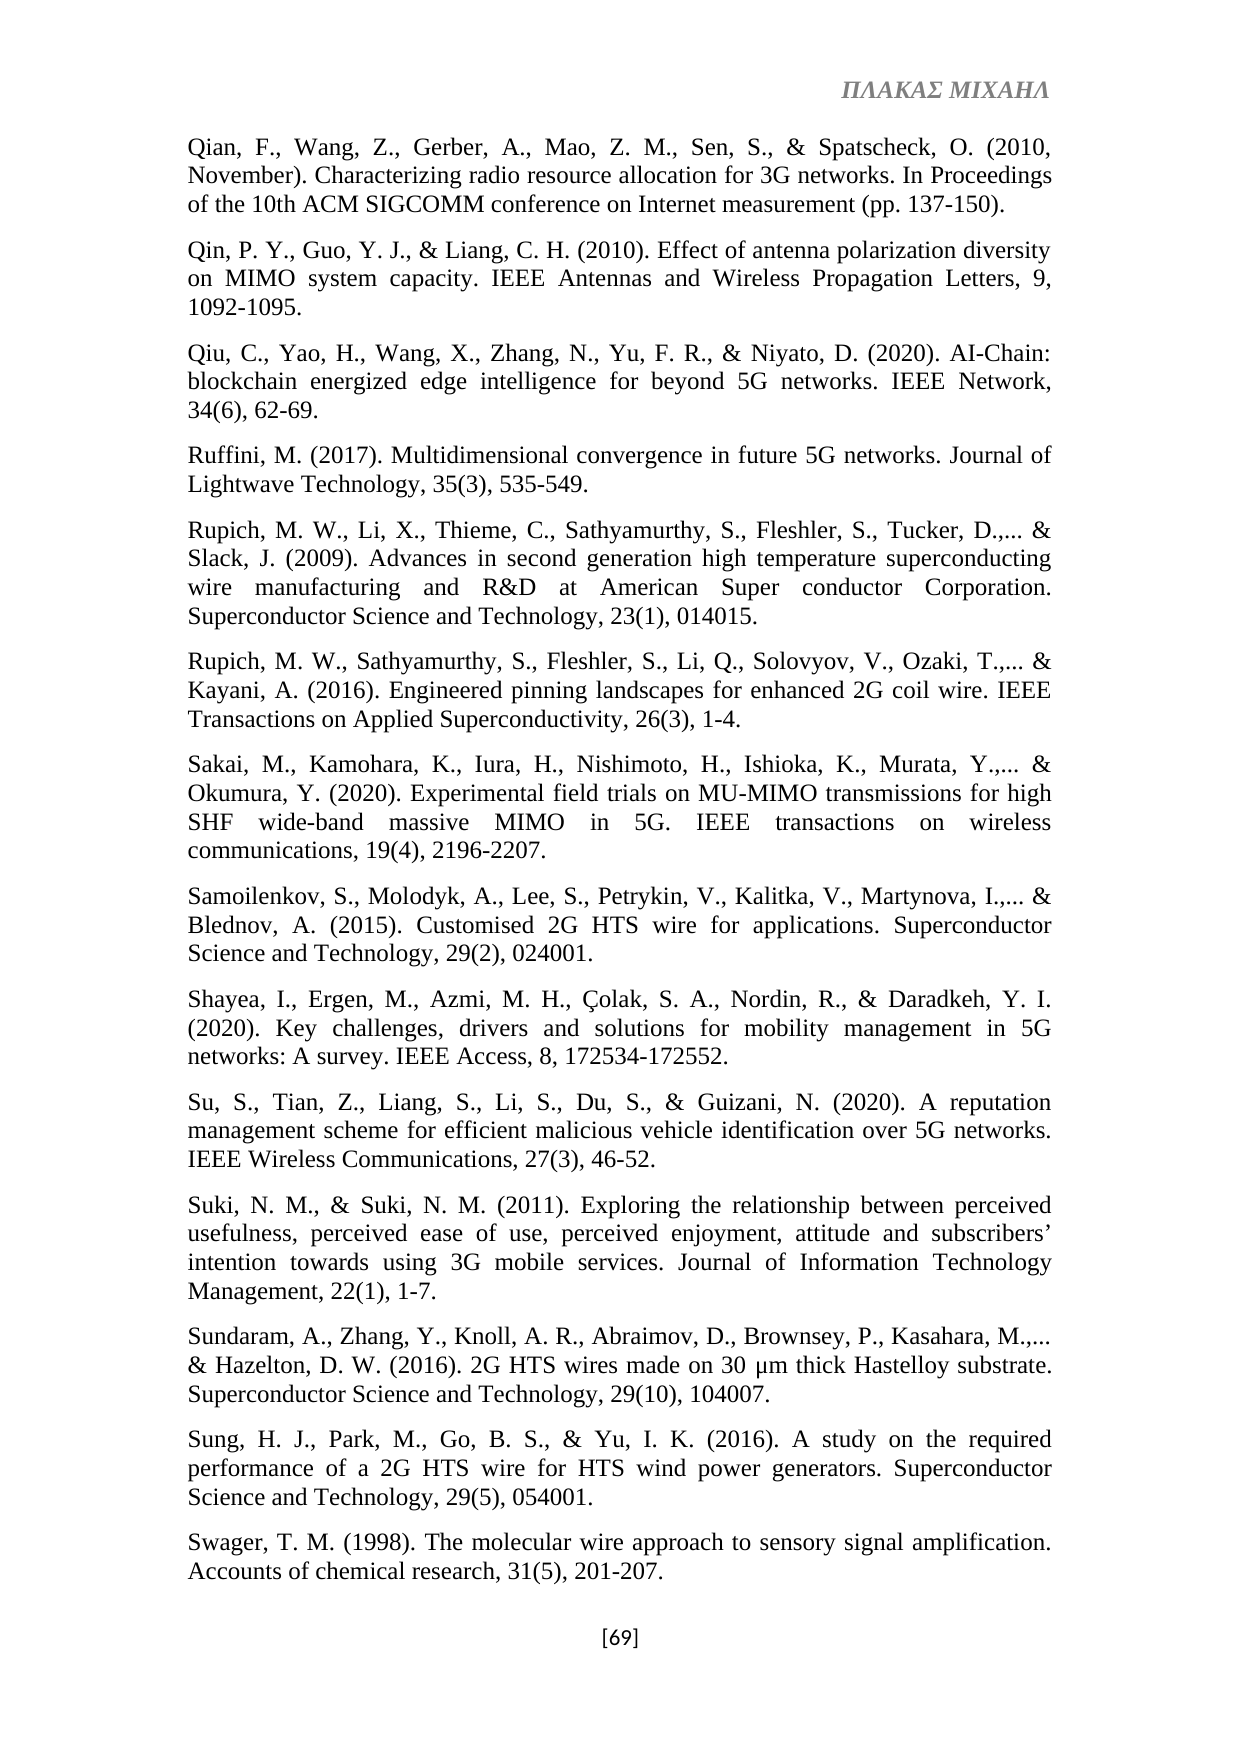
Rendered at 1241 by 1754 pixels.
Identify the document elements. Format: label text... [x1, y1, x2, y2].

text Rupich, M. W., Sathyamurthy, S., Fleshler, S., Li, Q., Solovyov, V., Ozaki, T.,... & Kayani, A. (2016). Engineered pinning landscapes for enhanced 2G coil wire. IEEE Transactions on Applied Superconductivity, 26(3), 1-4. [187, 646, 1053, 733]
text Ruffini, M. (2017). Multidimensional convergence in future 5G networks. Journal of Lightwave Technology, 35(3), 535-549. [187, 441, 1053, 498]
text Qin, P. Y., Guo, Y. J., & Liang, C. H. (2010). Effect of antenna polarization diversity on MIMO system capacity. IEEE Antennas and Wireless Propagation Letters, 9, 1092-1095. [187, 235, 1053, 321]
text Qiu, C., Yao, H., Wang, X., Zhang, N., Yu, F. R., & Niyato, D. (2020). AI-Chain: blockchain energized edge intelligence for beyond 5G networks. IEEE Network, 34(6), 62-69. [187, 338, 1053, 424]
text Samoilenkov, S., Molodyk, A., Lee, S., Petrykin, V., Kalitka, V., Martynova, I.,... & Blednov, A. (2015). Customised 2G HTS wire for applications. Superconductor Science and Technology, 29(2), 024001. [187, 881, 1053, 967]
text Su, S., Tian, Z., Liang, S., Li, S., Du, S., & Guizani, N. (2020). A reputation management scheme for efficient malicious vehicle identification over 5G networks. IEEE Wireless Communications, 27(3), 46-52. [187, 1087, 1053, 1173]
text Qian, F., Wang, Z., Gerber, A., Mao, Z. M., Sen, S., & Spatscheck, O. (2010, November). Characterizing radio resource allocation for 3G networks. In Proceedings of the 10th ACM SIGCOMM conference on Internet measurement (pp. 137-150). [187, 132, 1053, 218]
text Sundaram, A., Zhang, Y., Knoll, A. R., Abraimov, D., Brownsey, P., Kasahara, M.,... & Hazelton, D. W. (2016). 2G HTS wires made on 30 μm thick Hastelloy substrate. Superconductor Science and Technology, 29(10), 104007. [187, 1321, 1053, 1408]
text Sung, H. J., Park, M., Go, B. S., & Yu, I. K. (2016). A study on the required performance of a 2G HTS wire for HTS wind power generators. Superconductor Science and Technology, 29(5), 054001. [187, 1424, 1053, 1511]
text Suki, N. M., & Suki, N. M. (2011). Exploring the relationship between perceived usefulness, perceived ease of use, perceived enjoyment, attitude and subscribers’ intention towards using 3G mobile services. Journal of Information Technology Management, 22(1), 1-7. [187, 1190, 1053, 1305]
text Swager, T. M. (1998). The molecular wire approach to sensory signal amplification. Accounts of chemical research, 31(5), 201-207. [187, 1527, 1053, 1585]
text Sakai, M., Kamohara, K., Iura, H., Nishimoto, H., Ishioka, K., Murata, Y.,... & Okumura, Y. (2020). Experimental field trials on MU-MIMO transmissions for high SHF wide-band massive MIMO in 5G. IEEE transactions on wireless communications, 19(4), 2196-2207. [187, 749, 1053, 864]
text Rupich, M. W., Li, X., Thieme, C., Sathyamurthy, S., Fleshler, S., Tucker, D.,... & Slack, J. (2009). Advances in second generation high temperature superconducting wire manufacturing and R&D at American Super conductor Corporation. Superconductor Science and Technology, 23(1), 014015. [187, 515, 1053, 630]
text Shayea, I., Ergen, M., Azmi, M. H., Çolak, S. A., Nordin, R., & Daradkeh, Y. I. (2020). Key challenges, drivers and solutions for mobility management in 5G networks: A survey. IEEE Access, 8, 172534-172552. [187, 984, 1053, 1070]
